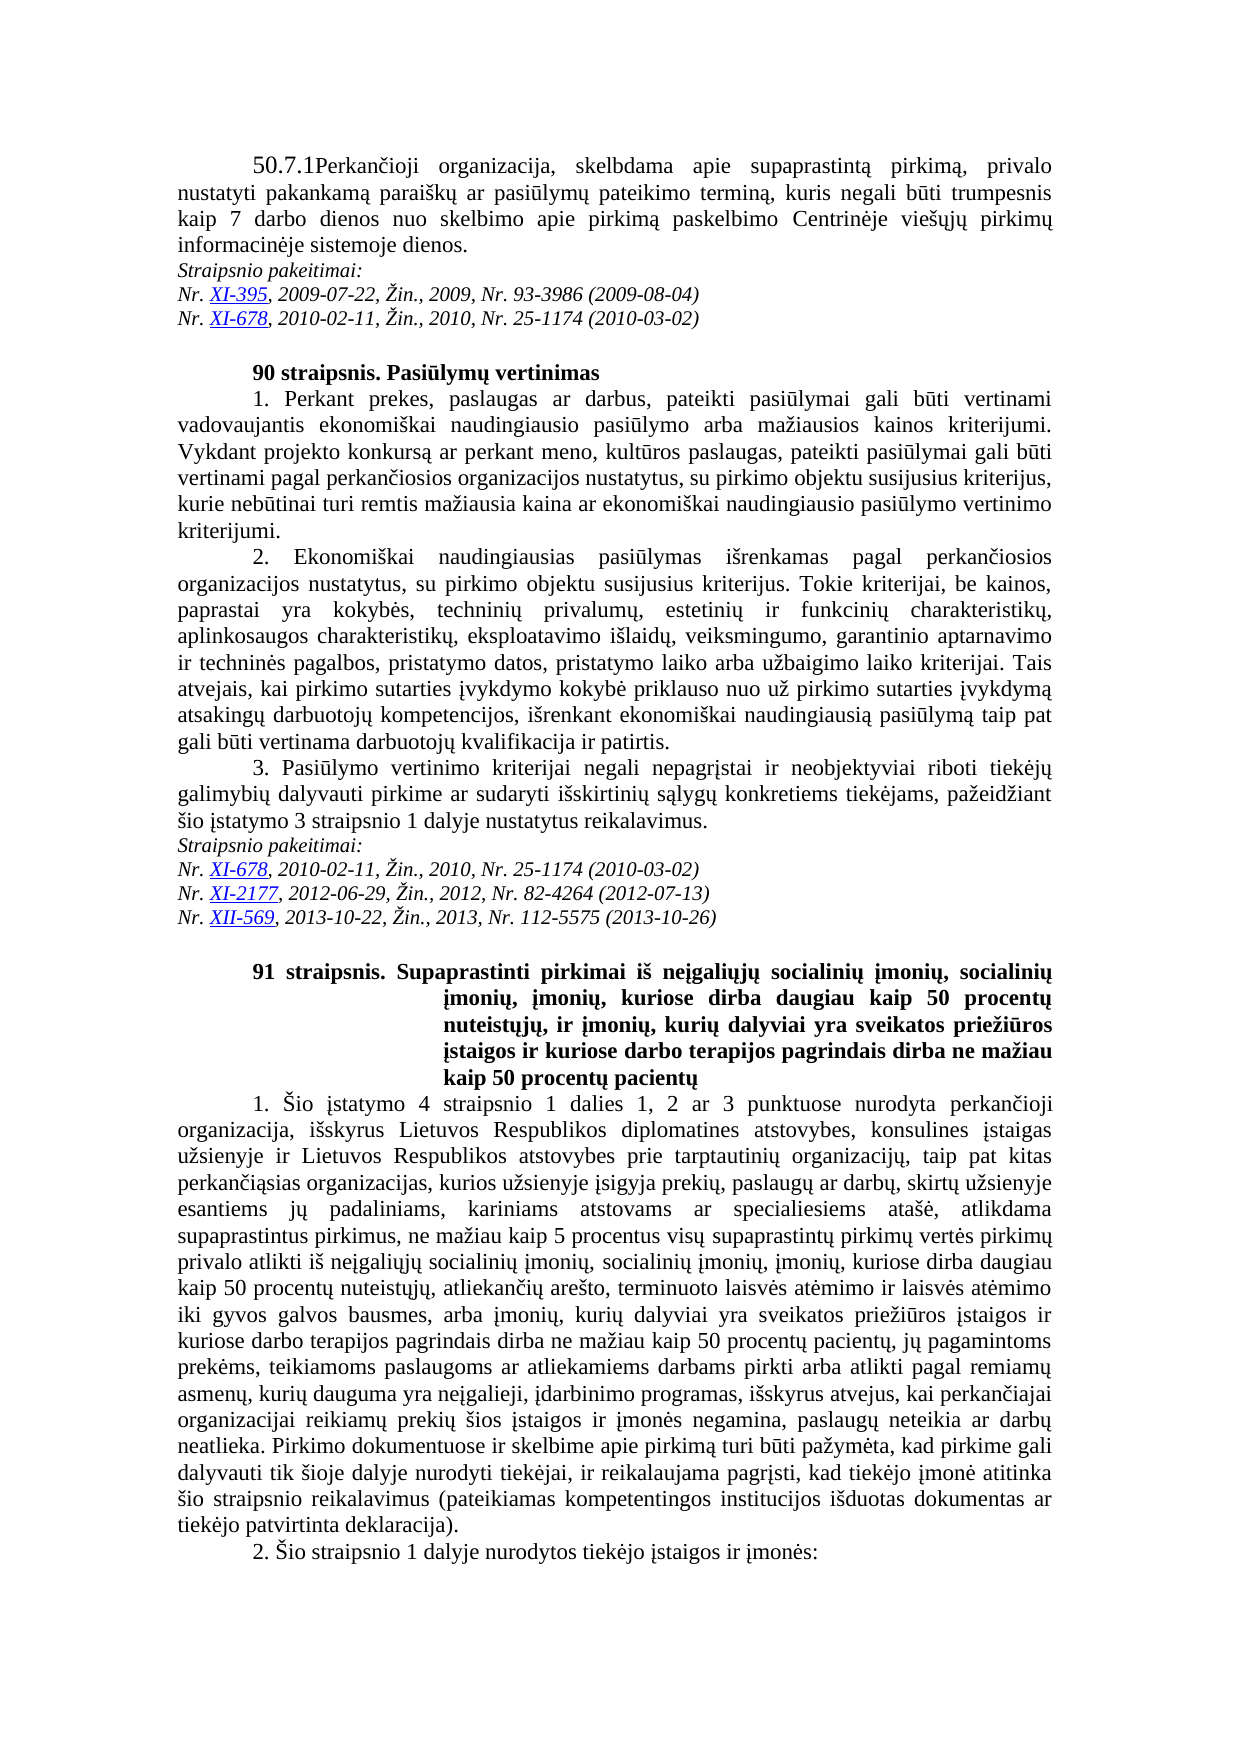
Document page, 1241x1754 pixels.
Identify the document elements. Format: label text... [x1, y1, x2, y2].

text 1. Perkant prekes, paslaugas ar darbus, pateikti pasiūlymai gali būti vertinami vadovaujantis ekonomiškai naudingiausio pasiūlymo arba mažiausios kainos kriterijumi. Vykdant projekto konkursą ar perkant meno, kultūros paslaugas, pateikti pasiūlymai gali būti vertinami pagal perkančiosios organizacijos nustatytus, su pirkimo objektu susijusius kriterijus, kurie nebūtinai turi remtis mažiausia kaina ar ekonomiškai naudingiausio pasiūlymo vertinimo kriterijumi. [177, 385, 1053, 543]
subtitle Perkančioji organizacija, skelbdama apie supaprastintą pirkimą, privalo nustatyti pakankamą paraiškų ar pasiūlymų pateikimo terminą, kuris negali būti trumpesnis kaip 7 darbo dienos nuo skelbimo apie pirkimą paskelbimo Centrinėje viešųjų pirkimų informacinėje sistemoje dienos. [177, 150, 1053, 258]
text Nr. XI-395, 2009-07-22, Žin., 2009, Nr. 93-3986 (2009-08-04) [177, 282, 1053, 306]
text Nr. XII-569, 2013-10-22, Žin., 2013, Nr. 112-5575 (2013-10-26) [177, 905, 1053, 929]
text 90 straipsnis. Pasiūlymų vertinimas [177, 359, 1053, 385]
text Straipsnio pakeitimai: [177, 258, 1053, 282]
text 2. Ekonomiškai naudingiausias pasiūlymas išrenkamas pagal perkančiosios organizacijos nustatytus, su pirkimo objektu susijusius kriterijus. Tokie kriterijai, be kainos, paprastai yra kokybės, techninių privalumų, estetinių ir funkcinių charakteristikų, aplinkosaugos charakteristikų, eksploatavimo išlaidų, veiksmingumo, garantinio aptarnavimo ir techninės pagalbos, pristatymo datos, pristatymo laiko arba užbaigimo laiko kriterijai. Tais atvejais, kai pirkimo sutarties įvykdymo kokybė priklauso nuo už pirkimo sutarties įvykdymą atsakingų darbuotojų kompetencijos, išrenkant ekonomiškai naudingiausią pasiūlymą taip pat gali būti vertinama darbuotojų kvalifikacija ir patirtis. [177, 543, 1053, 754]
text Nr. XI-678, 2010-02-11, Žin., 2010, Nr. 25-1174 (2010-03-02) [177, 306, 1053, 330]
text 3. Pasiūlymo vertinimo kriterijai negali nepagrįstai ir neobjektyviai riboti tiekėjų galimybių dalyvauti pirkime ar sudaryti išskirtinių sąlygų konkretiems tiekėjams, pažeidžiant šio įstatymo 3 straipsnio 1 dalyje nustatytus reikalavimus. [177, 754, 1053, 833]
text 91 straipsnis. Supaprastinti pirkimai iš neįgaliųjų socialinių įmonių, socialinių įmonių, įmonių, kuriose dirba daugiau kaip 50 procentų nuteistųjų, ir įmonių, kurių dalyviai yra sveikatos priežiūros įstaigos ir kuriose darbo terapijos pagrindais dirba ne mažiau kaip 50 procentų pacientų [252, 958, 1053, 1090]
text Nr. XI-2177, 2012-06-29, Žin., 2012, Nr. 82-4264 (2012-07-13) [177, 881, 1053, 905]
text Nr. XI-678, 2010-02-11, Žin., 2010, Nr. 25-1174 (2010-03-02) [177, 857, 1053, 881]
text 2. Šio straipsnio 1 dalyje nurodytos tiekėjo įstaigos ir įmonės: [177, 1538, 1053, 1564]
text Straipsnio pakeitimai: [177, 833, 1053, 857]
text 1. Šio įstatymo 4 straipsnio 1 dalies 1, 2 ar 3 punktuose nurodyta perkančioji organizacija, išskyrus Lietuvos Respublikos diplomatines atstovybes, konsulines įstaigas užsienyje ir Lietuvos Respublikos atstovybes prie tarptautinių organizacijų, taip pat kitas perkančiąsias organizacijas, kurios užsienyje įsigyja prekių, paslaugų ar darbų, skirtų užsienyje esantiems jų padaliniams, kariniams atstovams ar specialiesiems atašė, atlikdama supaprastintus pirkimus, ne mažiau kaip 5 procentus visų supaprastintų pirkimų vertės pirkimų privalo atlikti iš neįgaliųjų socialinių įmonių, socialinių įmonių, įmonių, kuriose dirba daugiau kaip 50 procentų nuteistųjų, atliekančių arešto, terminuoto laisvės atėmimo ir laisvės atėmimo iki gyvos galvos bausmes, arba įmonių, kurių dalyviai yra sveikatos priežiūros įstaigos ir kuriose darbo terapijos pagrindais dirba ne mažiau kaip 50 procentų pacientų, jų pagamintoms prekėms, teikiamoms paslaugoms ar atliekamiems darbams pirkti arba atlikti pagal remiamų asmenų, kurių dauguma yra neįgalieji, įdarbinimo programas, išskyrus atvejus, kai perkančiajai organizacijai reikiamų prekių šios įstaigos ir įmonės negamina, paslaugų neteikia ar darbų neatlieka. Pirkimo dokumentuose ir skelbime apie pirkimą turi būti pažymėta, kad pirkime gali dalyvauti tik šioje dalyje nurodyti tiekėjai, ir reikalaujama pagrįsti, kad tiekėjo įmonė atitinka šio straipsnio reikalavimus (pateikiamas kompetentingos institucijos išduotas dokumentas ar tiekėjo patvirtinta deklaracija). [177, 1090, 1053, 1538]
